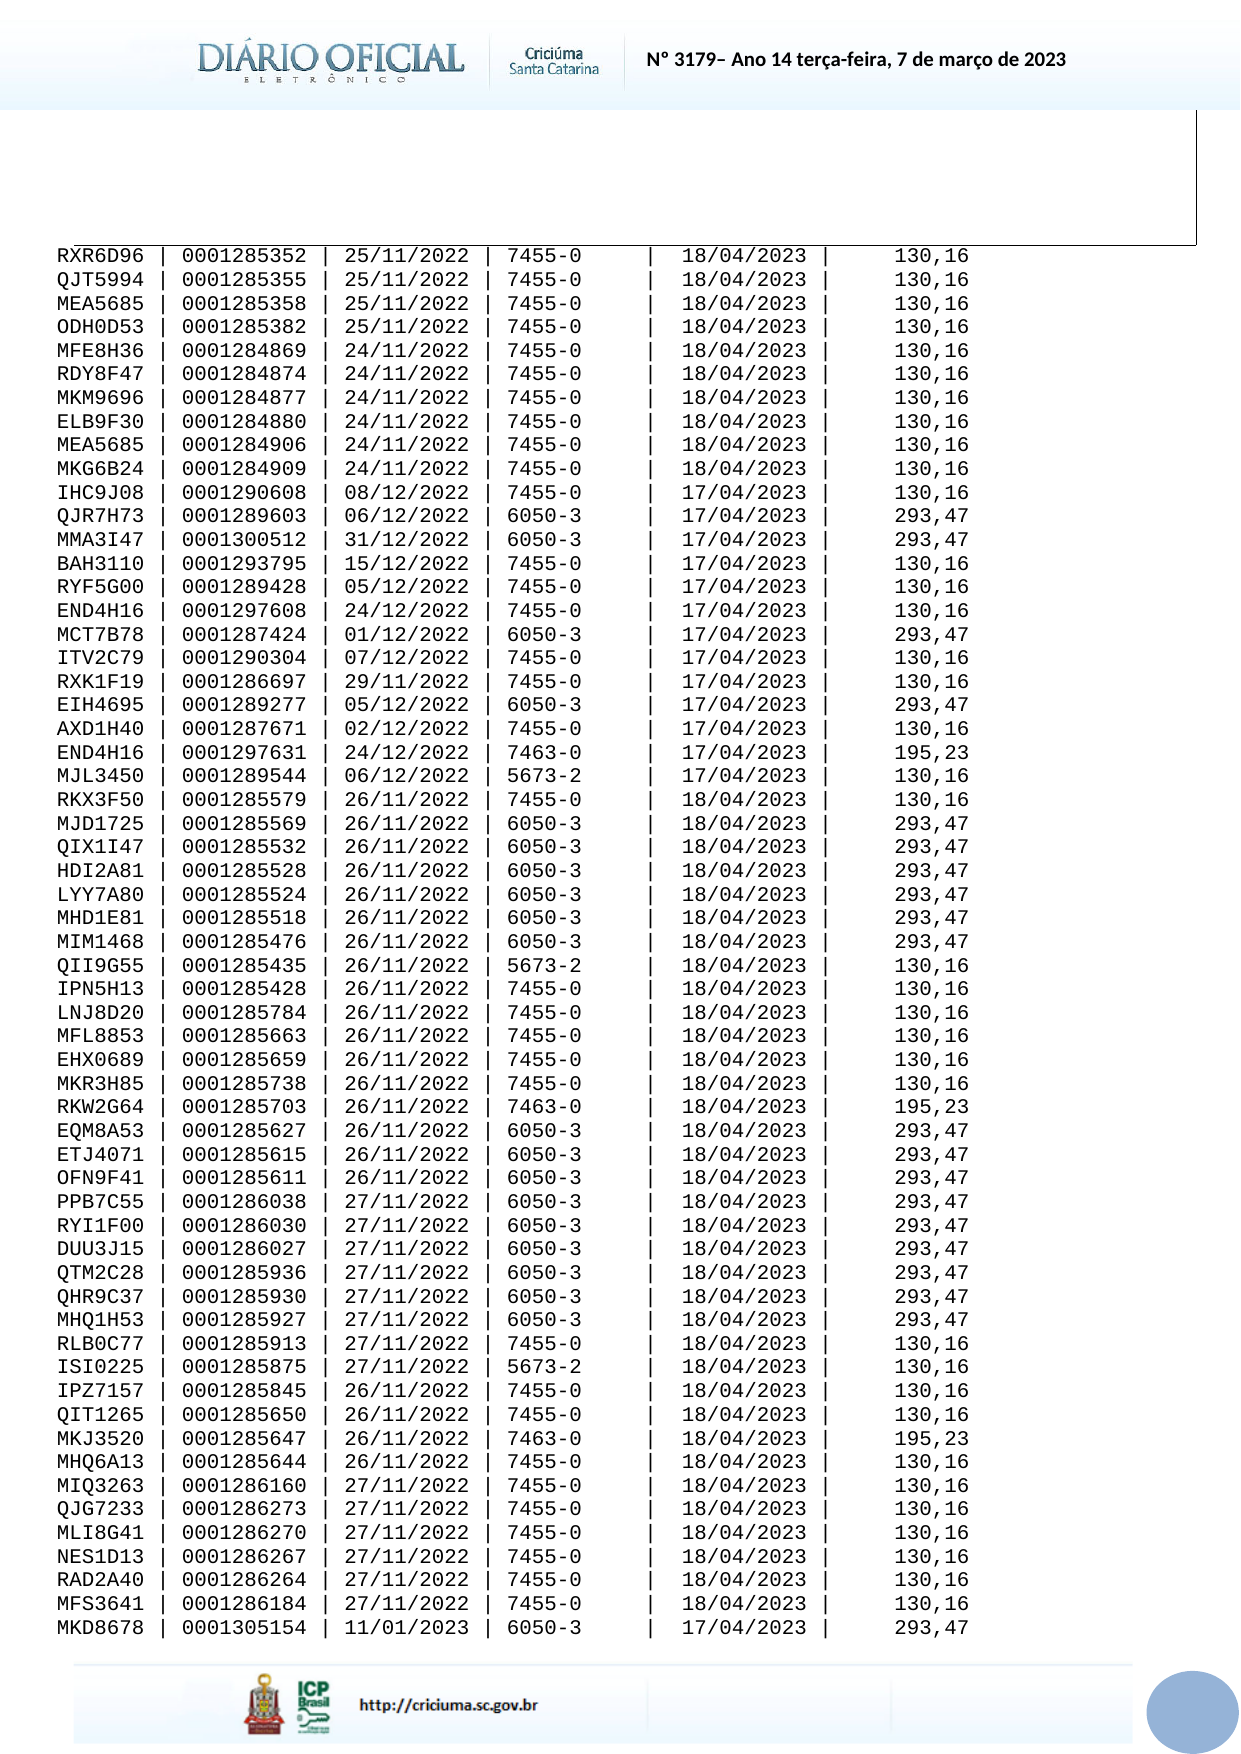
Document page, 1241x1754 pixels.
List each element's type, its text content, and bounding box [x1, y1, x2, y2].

text QIX1I47 | 0001285532 | 26/11/2022 | 6050-3 | 18/04/2023 | 293,47 [44, 836, 1196, 860]
text MMA3I47 | 0001300512 | 31/12/2022 | 6050-3 | 17/04/2023 | 293,47 [44, 529, 1196, 553]
text RXR6D96 | 0001285352 | 25/11/2022 | 7455-0 | 18/04/2023 | 130,16 [44, 245, 1196, 269]
text DUU3J15 | 0001286027 | 27/11/2022 | 6050-3 | 18/04/2023 | 293,47 [44, 1238, 1196, 1262]
text MKR3H85 | 0001285738 | 26/11/2022 | 7455-0 | 18/04/2023 | 130,16 [44, 1073, 1196, 1096]
text ETJ4071 | 0001285615 | 26/11/2022 | 6050-3 | 18/04/2023 | 293,47 [44, 1144, 1196, 1167]
text QJR7H73 | 0001289603 | 06/12/2022 | 6050-3 | 17/04/2023 | 293,47 [44, 505, 1196, 529]
text RYF5G00 | 0001289428 | 05/12/2022 | 7455-0 | 17/04/2023 | 130,16 [44, 576, 1196, 600]
text MKJ3520 | 0001285647 | 26/11/2022 | 7463-0 | 18/04/2023 | 195,23 [44, 1427, 1196, 1451]
text RAD2A40 | 0001286264 | 27/11/2022 | 7455-0 | 18/04/2023 | 130,16 [44, 1569, 1196, 1593]
text IPN5H13 | 0001285428 | 26/11/2022 | 7455-0 | 18/04/2023 | 130,16 [44, 978, 1196, 1002]
text AXD1H40 | 0001287671 | 02/12/2022 | 7455-0 | 17/04/2023 | 130,16 [44, 718, 1196, 742]
text MEA5685 | 0001285358 | 25/11/2022 | 7455-0 | 18/04/2023 | 130,16 [44, 292, 1196, 316]
text IHC9J08 | 0001290608 | 08/12/2022 | 7455-0 | 17/04/2023 | 130,16 [44, 482, 1196, 505]
text PPB7C55 | 0001286038 | 27/11/2022 | 6050-3 | 18/04/2023 | 293,47 [44, 1191, 1196, 1215]
text MFL8853 | 0001285663 | 26/11/2022 | 7455-0 | 18/04/2023 | 130,16 [44, 1026, 1196, 1049]
text LYY7A80 | 0001285524 | 26/11/2022 | 6050-3 | 18/04/2023 | 293,47 [44, 884, 1196, 907]
text QII9G55 | 0001285435 | 26/11/2022 | 5673-2 | 18/04/2023 | 130,16 [44, 954, 1196, 978]
text ITV2C79 | 0001290304 | 07/12/2022 | 7455-0 | 17/04/2023 | 130,16 [44, 647, 1196, 671]
text EIH4695 | 0001289277 | 05/12/2022 | 6050-3 | 17/04/2023 | 293,47 [44, 694, 1196, 718]
text EHX0689 | 0001285659 | 26/11/2022 | 7455-0 | 18/04/2023 | 130,16 [44, 1049, 1196, 1073]
text MHQ6A13 | 0001285644 | 26/11/2022 | 7455-0 | 18/04/2023 | 130,16 [44, 1451, 1196, 1475]
text QHR9C37 | 0001285930 | 27/11/2022 | 6050-3 | 18/04/2023 | 293,47 [44, 1286, 1196, 1309]
text RXK1F19 | 0001286697 | 29/11/2022 | 7455-0 | 17/04/2023 | 130,16 [44, 671, 1196, 694]
text RKX3F50 | 0001285579 | 26/11/2022 | 7455-0 | 18/04/2023 | 130,16 [44, 789, 1196, 813]
text QJG7233 | 0001286273 | 27/11/2022 | 7455-0 | 18/04/2023 | 130,16 [44, 1498, 1196, 1522]
text QTM2C28 | 0001285936 | 27/11/2022 | 6050-3 | 18/04/2023 | 293,47 [44, 1262, 1196, 1286]
text RLB0C77 | 0001285913 | 27/11/2022 | 7455-0 | 18/04/2023 | 130,16 [44, 1333, 1196, 1357]
text NES1D13 | 0001286267 | 27/11/2022 | 7455-0 | 18/04/2023 | 130,16 [44, 1546, 1196, 1569]
text EQM8A53 | 0001285627 | 26/11/2022 | 6050-3 | 18/04/2023 | 293,47 [44, 1120, 1196, 1144]
text MIM1468 | 0001285476 | 26/11/2022 | 6050-3 | 18/04/2023 | 293,47 [44, 931, 1196, 954]
text OFN9F41 | 0001285611 | 26/11/2022 | 6050-3 | 18/04/2023 | 293,47 [44, 1167, 1196, 1191]
text BAH3110 | 0001293795 | 15/12/2022 | 7455-0 | 17/04/2023 | 130,16 [44, 553, 1196, 576]
text ELB9F30 | 0001284880 | 24/11/2022 | 7455-0 | 18/04/2023 | 130,16 [44, 411, 1196, 434]
text ISI0225 | 0001285875 | 27/11/2022 | 5673-2 | 18/04/2023 | 130,16 [44, 1357, 1196, 1380]
text RDY8F47 | 0001284874 | 24/11/2022 | 7455-0 | 18/04/2023 | 130,16 [44, 363, 1196, 387]
text ODH0D53 | 0001285382 | 25/11/2022 | 7455-0 | 18/04/2023 | 130,16 [44, 316, 1196, 340]
text RYI1F00 | 0001286030 | 27/11/2022 | 6050-3 | 18/04/2023 | 293,47 [44, 1215, 1196, 1238]
text IPZ7157 | 0001285845 | 26/11/2022 | 7455-0 | 18/04/2023 | 130,16 [44, 1380, 1196, 1404]
text MIQ3263 | 0001286160 | 27/11/2022 | 7455-0 | 18/04/2023 | 130,16 [44, 1475, 1196, 1498]
text MFE8H36 | 0001284869 | 24/11/2022 | 7455-0 | 18/04/2023 | 130,16 [44, 340, 1196, 363]
text HDI2A81 | 0001285528 | 26/11/2022 | 6050-3 | 18/04/2023 | 293,47 [44, 860, 1196, 884]
text MHQ1H53 | 0001285927 | 27/11/2022 | 6050-3 | 18/04/2023 | 293,47 [44, 1309, 1196, 1333]
text MKD8678 | 0001305154 | 11/01/2023 | 6050-3 | 17/04/2023 | 293,47 [44, 1617, 1196, 1640]
text MKG6B24 | 0001284909 | 24/11/2022 | 7455-0 | 18/04/2023 | 130,16 [44, 458, 1196, 482]
text LNJ8D20 | 0001285784 | 26/11/2022 | 7455-0 | 18/04/2023 | 130,16 [44, 1002, 1196, 1026]
text MJD1725 | 0001285569 | 26/11/2022 | 6050-3 | 18/04/2023 | 293,47 [44, 813, 1196, 836]
text MKM9696 | 0001284877 | 24/11/2022 | 7455-0 | 18/04/2023 | 130,16 [44, 387, 1196, 411]
text END4H16 | 0001297631 | 24/12/2022 | 7463-0 | 17/04/2023 | 195,23 [44, 742, 1196, 765]
text MEA5685 | 0001284906 | 24/11/2022 | 7455-0 | 18/04/2023 | 130,16 [44, 434, 1196, 458]
text MCT7B78 | 0001287424 | 01/12/2022 | 6050-3 | 17/04/2023 | 293,47 [44, 623, 1196, 647]
text QJT5994 | 0001285355 | 25/11/2022 | 7455-0 | 18/04/2023 | 130,16 [44, 269, 1196, 292]
text MHD1E81 | 0001285518 | 26/11/2022 | 6050-3 | 18/04/2023 | 293,47 [44, 907, 1196, 931]
text QIT1265 | 0001285650 | 26/11/2022 | 7455-0 | 18/04/2023 | 130,16 [44, 1404, 1196, 1427]
text END4H16 | 0001297608 | 24/12/2022 | 7455-0 | 17/04/2023 | 130,16 [44, 600, 1196, 623]
text MFS3641 | 0001286184 | 27/11/2022 | 7455-0 | 18/04/2023 | 130,16 [44, 1593, 1196, 1617]
text MJL3450 | 0001289544 | 06/12/2022 | 5673-2 | 17/04/2023 | 130,16 [44, 765, 1196, 789]
text MLI8G41 | 0001286270 | 27/11/2022 | 7455-0 | 18/04/2023 | 130,16 [44, 1522, 1196, 1546]
text RKW2G64 | 0001285703 | 26/11/2022 | 7463-0 | 18/04/2023 | 195,23 [44, 1096, 1196, 1120]
